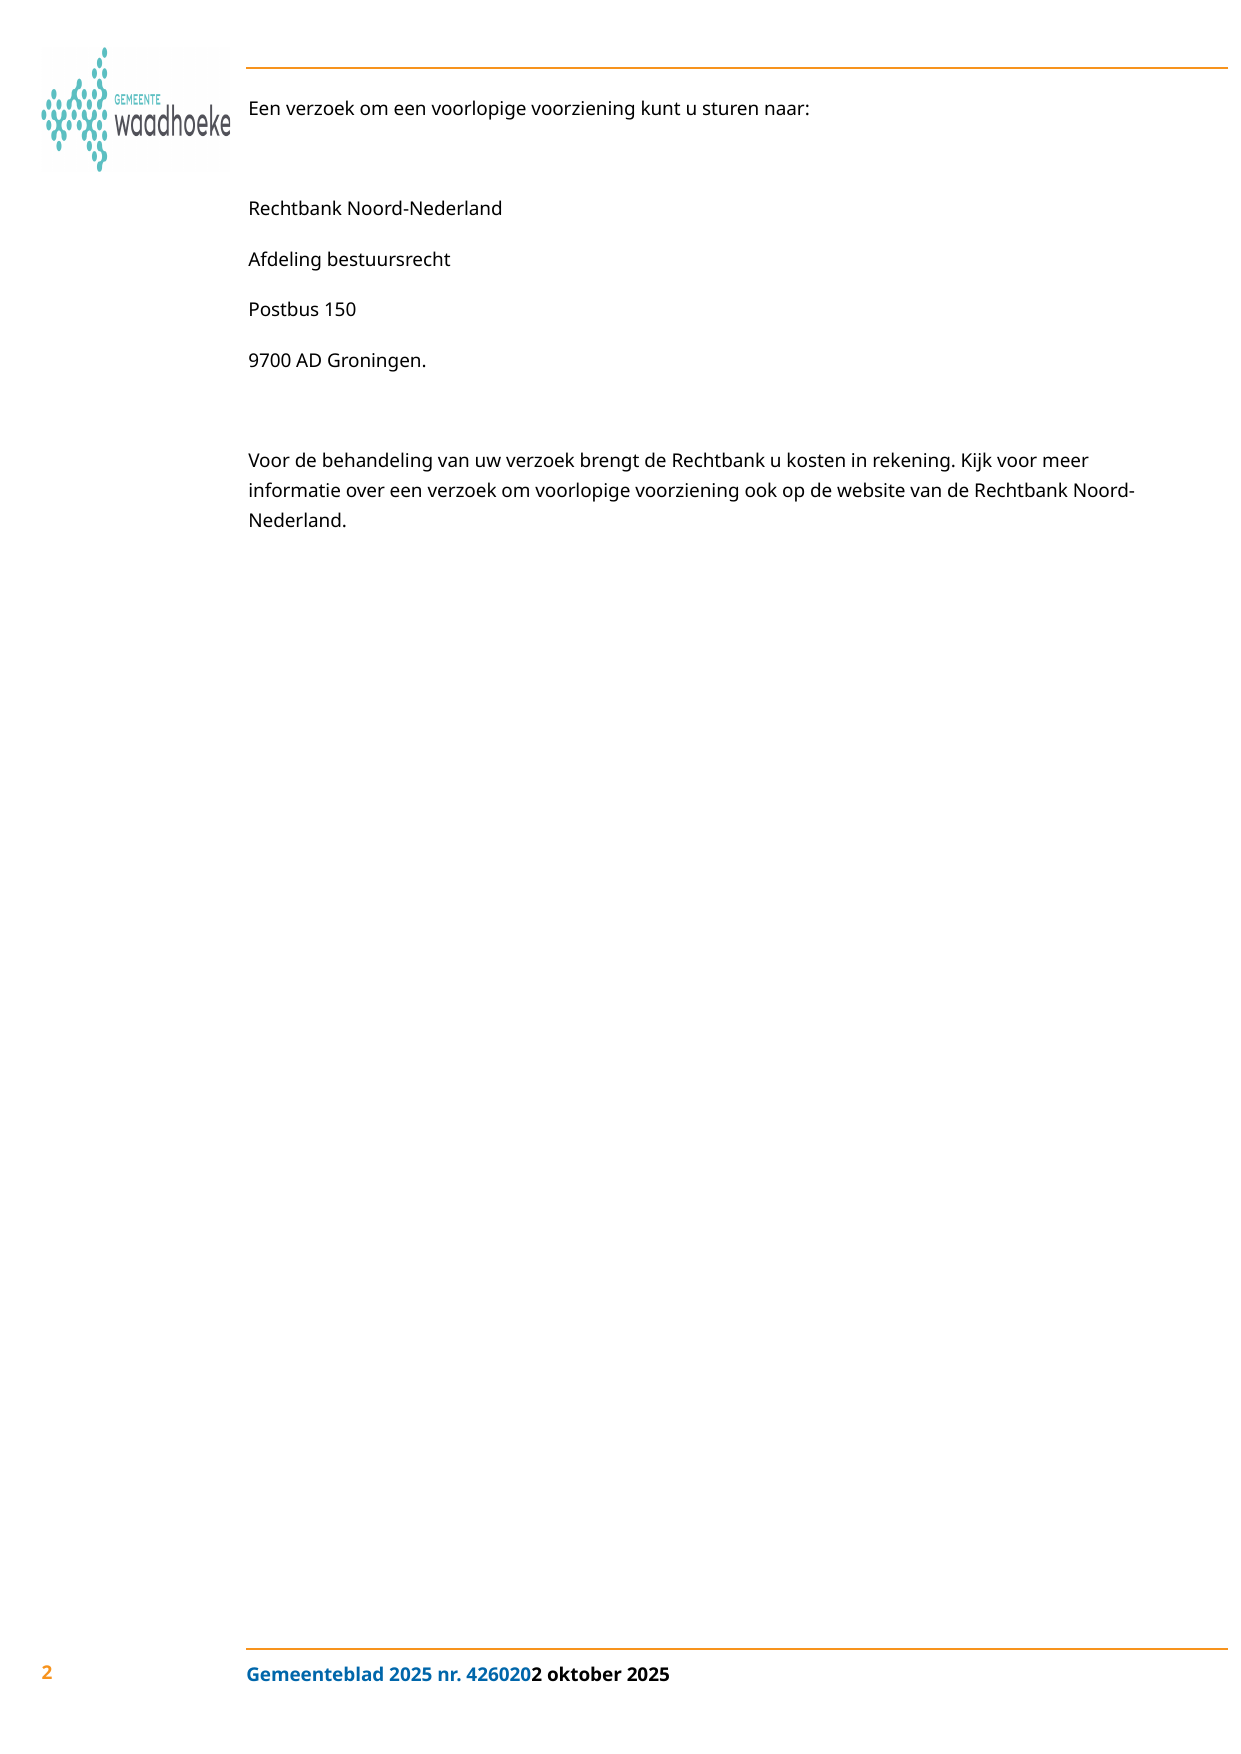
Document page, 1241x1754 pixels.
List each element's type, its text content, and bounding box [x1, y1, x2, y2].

text Postbus 150 [248, 296, 1152, 322]
text 9700 AD Groningen. [248, 347, 1152, 373]
text Voor de behandeling van uw verzoek brengt de Rechtbank u kosten in rekening. Kijk voor meer informatie over een verzoek om voorlopige voorziening ook op de website van de Rechtbank Noord-Nederland. [248, 448, 1152, 533]
text Rechtbank Noord-Nederland [248, 196, 1152, 221]
text Afdeling bestuursrecht [248, 246, 1152, 272]
text Een verzoek om een voorlopige voorziening kunt u sturen naar: [248, 95, 1152, 121]
picture [41, 47, 231, 172]
